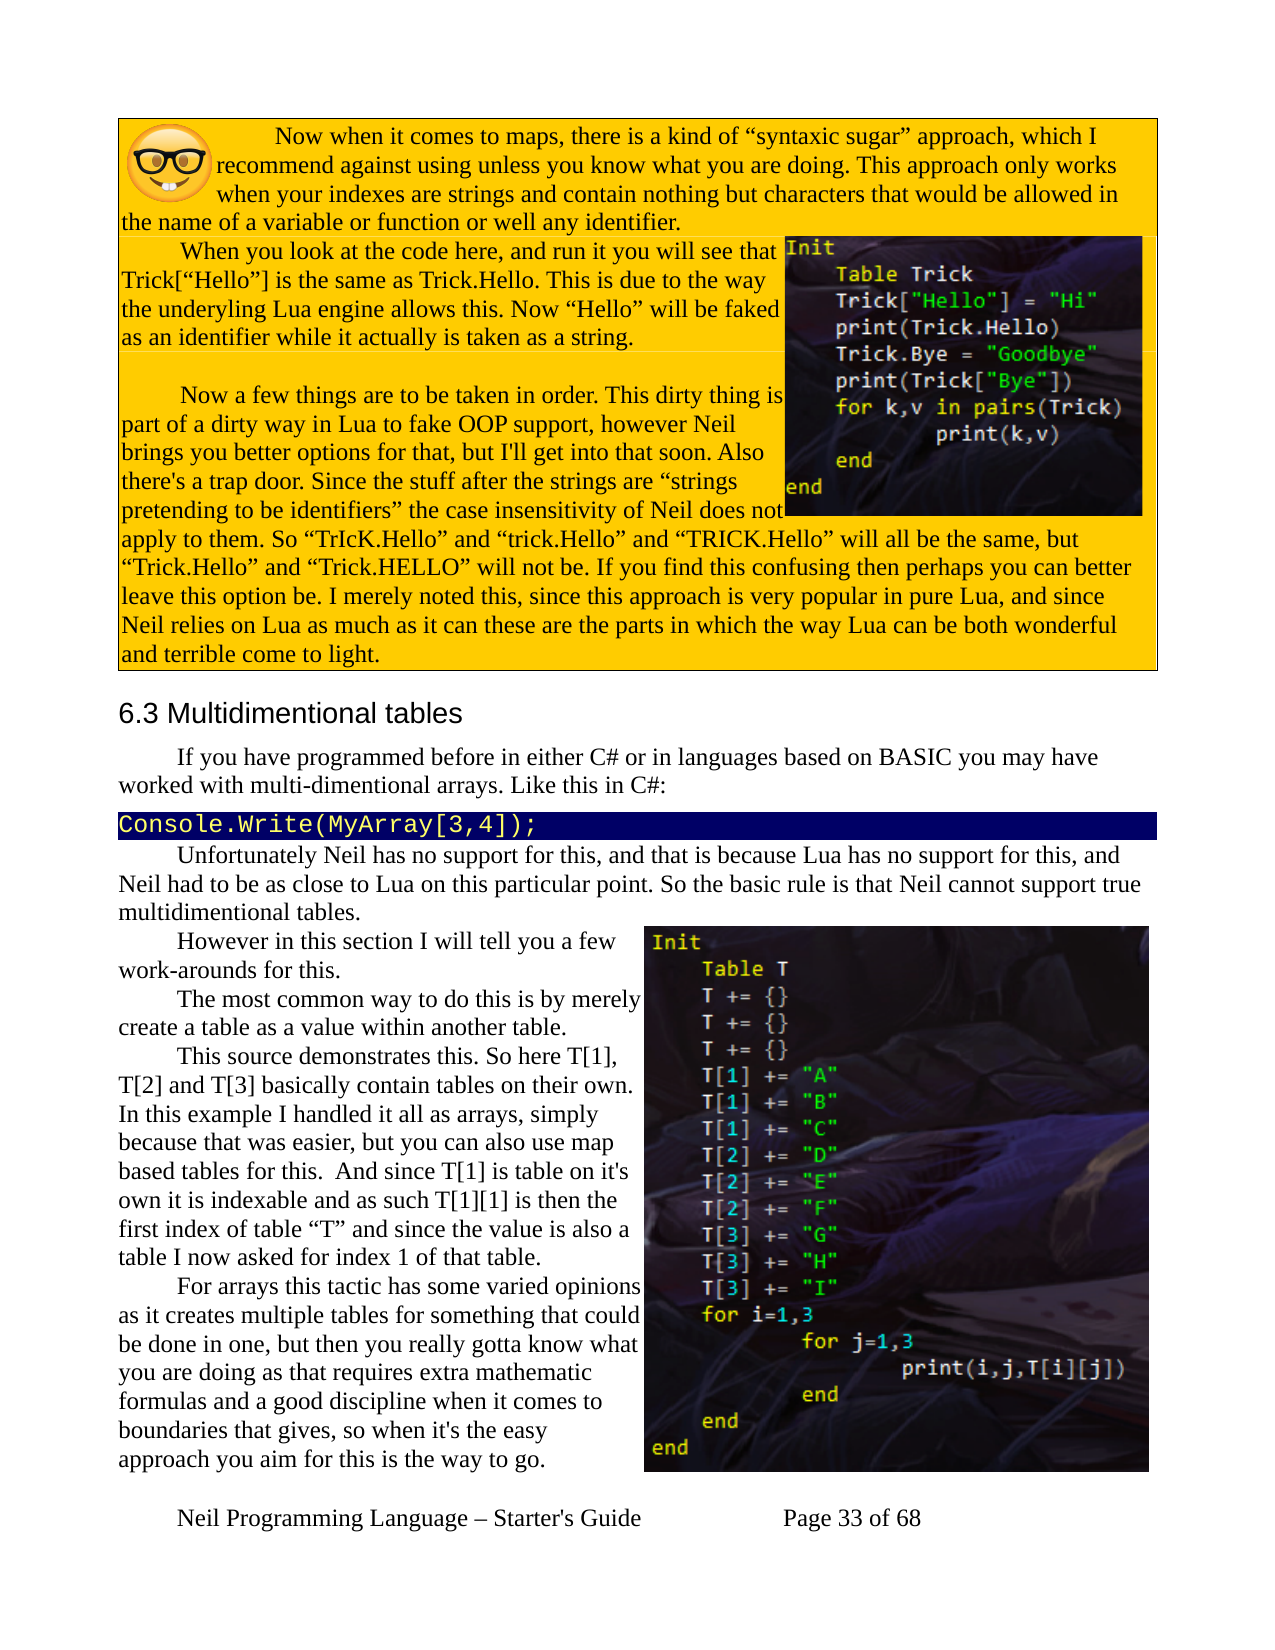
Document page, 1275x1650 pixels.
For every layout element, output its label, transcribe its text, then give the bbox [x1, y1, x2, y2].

picture [126, 123, 213, 203]
text This source demonstrates this. So here T[1], T[2] and T[3] basically contain tables on their own. In this example I handled it all as arrays, simply because that was easier, but you can also use map based tables for this. And since T[1] is table on it's own it is indexable and as such T[1][1] is then the first index of table “T” and since the value is also a table I now asked for index 1 of that table. [118, 1041, 644, 1271]
text Now a few things are to be taken in order. This dirty thing is part of a dirty way in Lua to fake OOP support, however Neil brings you better options for that, but I'll get into that soon. Also there's a trap door. Since the stuff after the strings are “strings pretending to be identifiers” the case insensitivity of Neil does not apply to them. So “TrIcK.Hello” and “trick.Hello” and “TRICK.Hello” will all be the same, but “Trick.Hello” and “Trick.HELLO” will not be. If you find this confusing then perhaps you can better leave this option be. I merely noted this, since this approach is very popular in pure Lua, and since Neil relies on Lua as much as it can these are the parts in which the way Lua can be both wonderful and terrible come to light. [119, 377, 1157, 670]
text If you have programmed before in either C# or in languages based on BASIC you may have worked with multi-dimentional arrays. Like this in C#: [118, 742, 1157, 799]
text When you look at the code here, and run it you will see that Trick[“Hello”] is the same as Trick.Hello. This is due to the way the underyling Lua engine allows this. Now “Hello” will be faked as an identifier while it actually is taken as a string. [119, 233, 1157, 348]
text Now when it comes to maps, there is a kind of “syntaxic sugar” approach, which I recommend against using unless you know what you are doing. This approach only works when your indexes are strings and contain nothing but characters that would be allowed in the name of a variable or function or well any identifier. [119, 119, 1157, 233]
picture [644, 926, 1149, 1472]
text However in this section I will tell you a few work-arounds for this. [118, 926, 644, 984]
text Console.Write(MyArray[3,4]); [118, 812, 1157, 840]
text Unfortunately Neil has no support for this, and that is because Lua has no support for this, and Neil had to be as close to Lua on this particular point. So the basic rule is that Neil cannot support true multidimentional tables. [118, 840, 1157, 926]
text The most common way to do this is by merely create a table as a value within another table. [118, 984, 644, 1041]
picture [784, 236, 1143, 516]
subtitle 6.3 Multidimentional tables [118, 696, 1157, 729]
text For arrays this tactic has some varied opinions as it creates multiple tables for something that could be done in one, but then you really gotta know what you are doing as that requires extra mathematic formulas and a good discipline when it comes to boundaries that gives, so when it's the easy approach you aim for this is the way to go. [118, 1271, 644, 1472]
